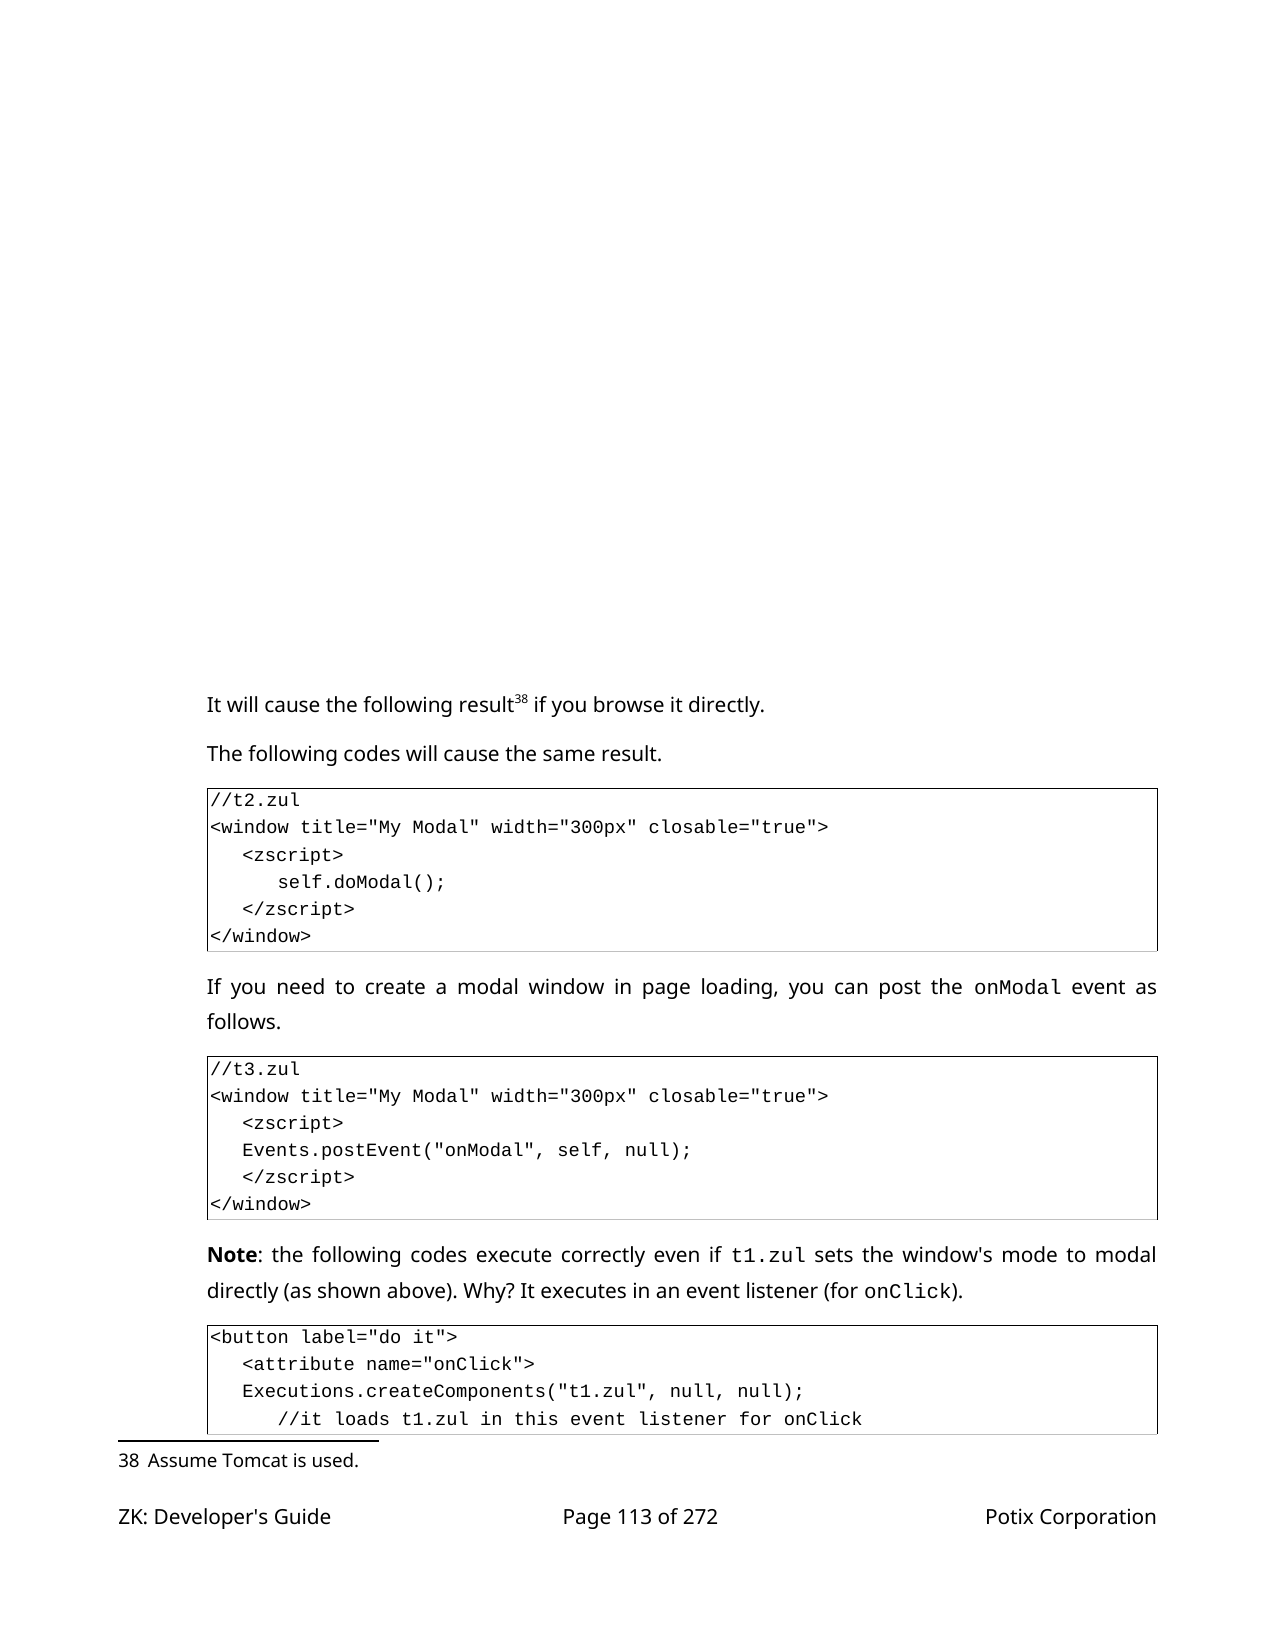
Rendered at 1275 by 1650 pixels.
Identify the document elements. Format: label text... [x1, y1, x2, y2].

text self.doModal(); [208, 870, 1157, 894]
text <zscript> [208, 842, 1157, 867]
text //it loads t1.zul in this event listener for onClick [208, 1406, 1157, 1434]
text </zscript> [208, 897, 1157, 921]
text It will cause the following result if you browse it directly. [207, 118, 1157, 719]
text </window> [208, 924, 1157, 951]
text <zscript> [208, 1111, 1157, 1135]
text //t3.zul [208, 1057, 1157, 1081]
text Note: the following codes execute correctly even if t1.zul sets the window's mode to modal directly (as shown above). Why? It executes in an event listener (for onClick). [207, 1240, 1157, 1304]
text <attribute name="onClick"> [208, 1352, 1157, 1376]
text Events.postEvent("onModal", self, null); [208, 1138, 1157, 1162]
text <window title="My Modal" width="300px" closable="true"> [208, 815, 1157, 839]
text </window> [208, 1192, 1157, 1219]
text //t2.zul [208, 789, 1157, 812]
text The following codes will cause the same result. [207, 739, 1157, 767]
text Executions.createComponents("t1.zul", null, null); [208, 1379, 1157, 1403]
text If you need to create a modal window in page loading, you can post the onModal event as follows. [207, 972, 1157, 1036]
text <button label="do it"> [208, 1326, 1157, 1349]
text <window title="My Modal" width="300px" closable="true"> [208, 1083, 1157, 1108]
text Assume Tomcat is used. [118, 1447, 1157, 1473]
text </zscript> [208, 1165, 1157, 1189]
